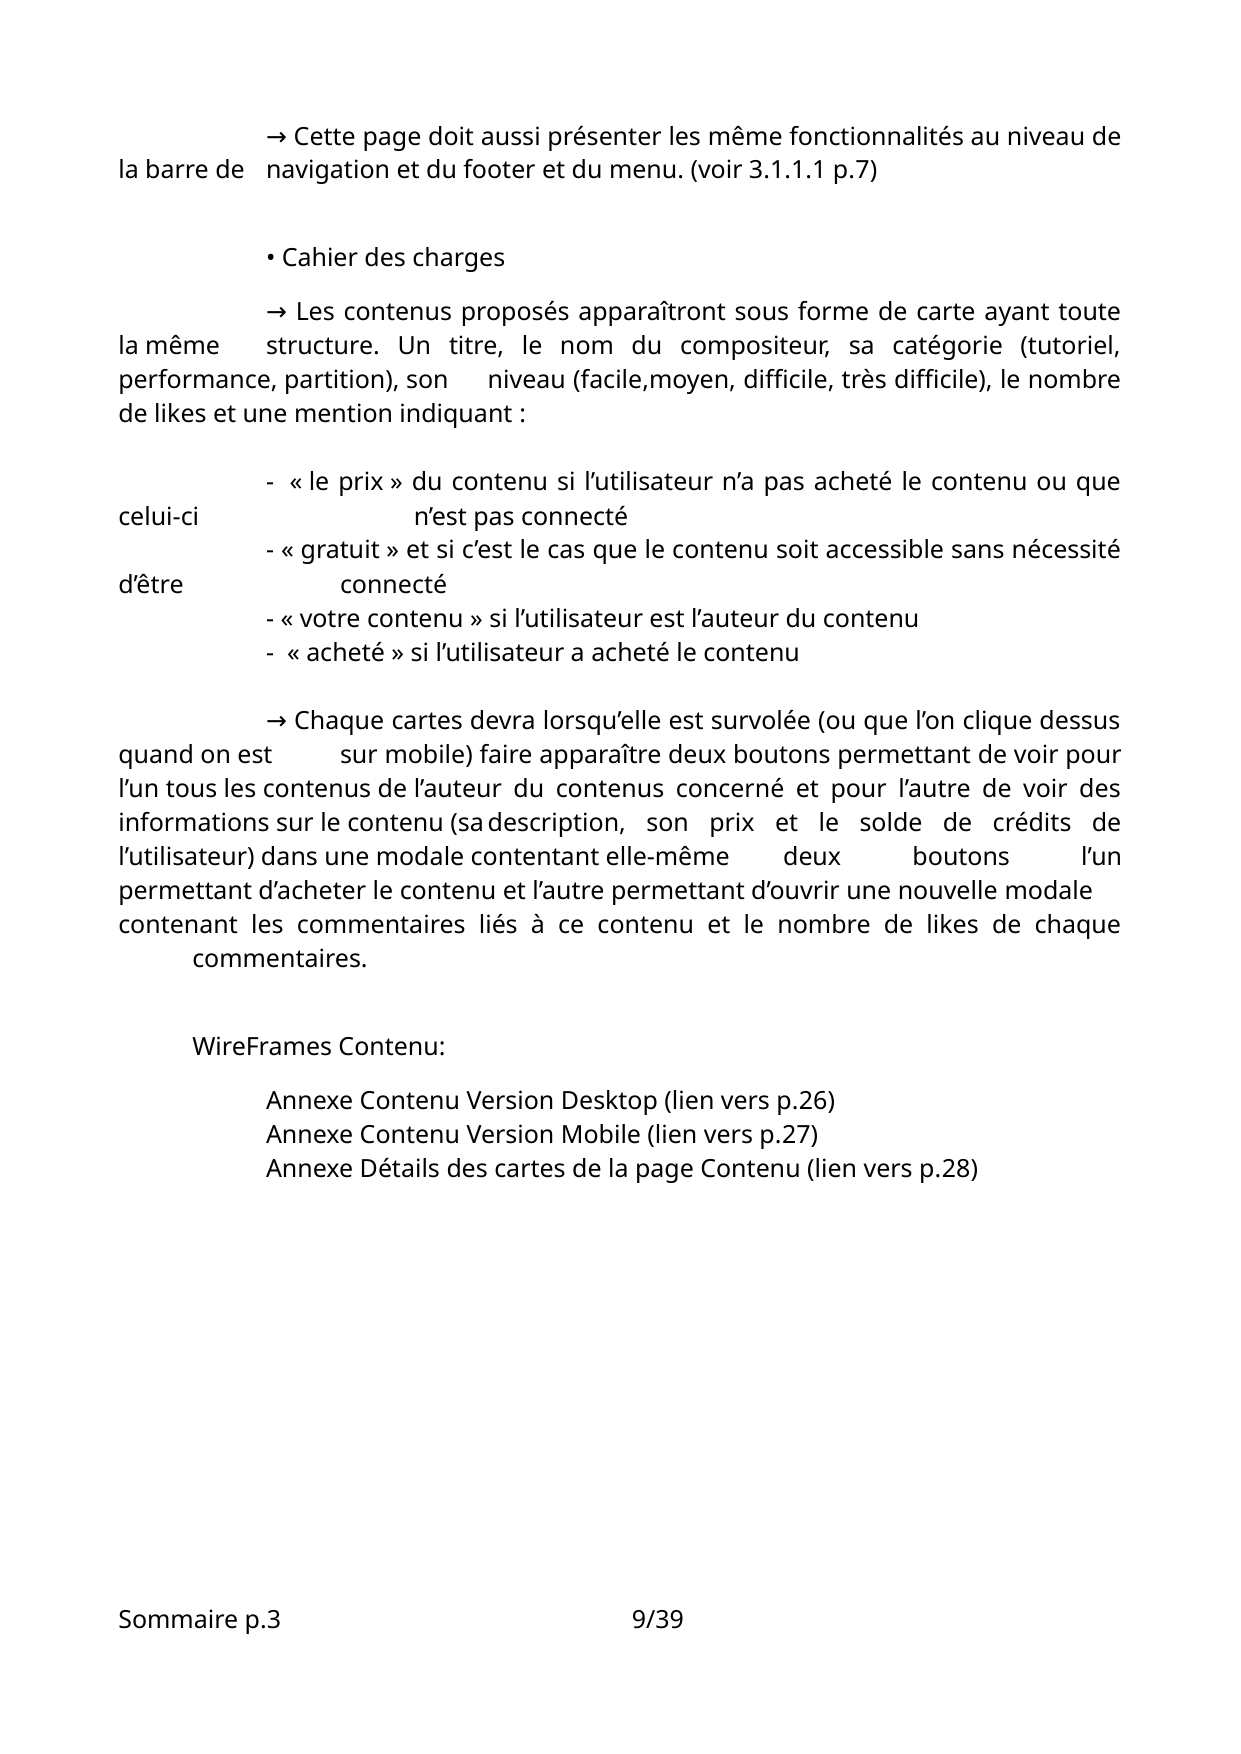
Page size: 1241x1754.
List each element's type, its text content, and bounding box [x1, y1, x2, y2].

text - « acheté » si l’utilisateur a acheté le contenu [118, 634, 1122, 668]
text Annexe Contenu Version Desktop (lien vers p.23) [118, 1082, 1122, 1117]
text → Les contenus proposés apparaîtront sous forme de carte ayant toute la même structure. Un titre, le nom du compositeur, sa catégorie (tutoriel, performance, partition), son niveau (facile,moyen, difficile, très difficile), le nombre de likes et une mention indiquant : [118, 294, 1122, 430]
text - « gratuit » et si c’est le cas que le contenu soit accessible sans nécessité d’être connecté [118, 532, 1122, 600]
text Annexe Détails des cartes de la page Contenu (lien vers p.25) [118, 1151, 1122, 1185]
text → Chaque cartes devra lorsqu’elle est survolée (ou que l’on clique dessus quand on est sur mobile) faire apparaître deux boutons permettant de voir pour l’un tous les contenus de l’auteur du contenus concerné et pour l’autre de voir des informations sur le contenu (sa description, son prix et le solde de crédits de l’utilisateur) dans une modale contentant elle-même deux boutons l’un permettant d’acheter le contenu et l’autre permettant d’ouvrir une nouvelle modale contenant les commentaires liés à ce contenu et le nombre de likes de chaque commentaires. [118, 702, 1122, 975]
text WireFrames Contenu: [118, 1029, 1122, 1063]
text - « le prix » du contenu si l’utilisateur n’a pas acheté le contenu ou que celui-ci n’est pas connecté [118, 464, 1122, 532]
text → Cette page doit aussi présenter les même fonctionnalités au niveau de la barre de navigation et du footer et du menu. (voir 3.1.1.1 p.7) [118, 118, 1122, 186]
text - « votre contenu » si l’utilisateur est l’auteur du contenu [118, 600, 1122, 634]
text • Cahier des charges [118, 240, 1122, 274]
text Annexe Contenu Version Mobile (lien vers p.24) [118, 1117, 1122, 1151]
